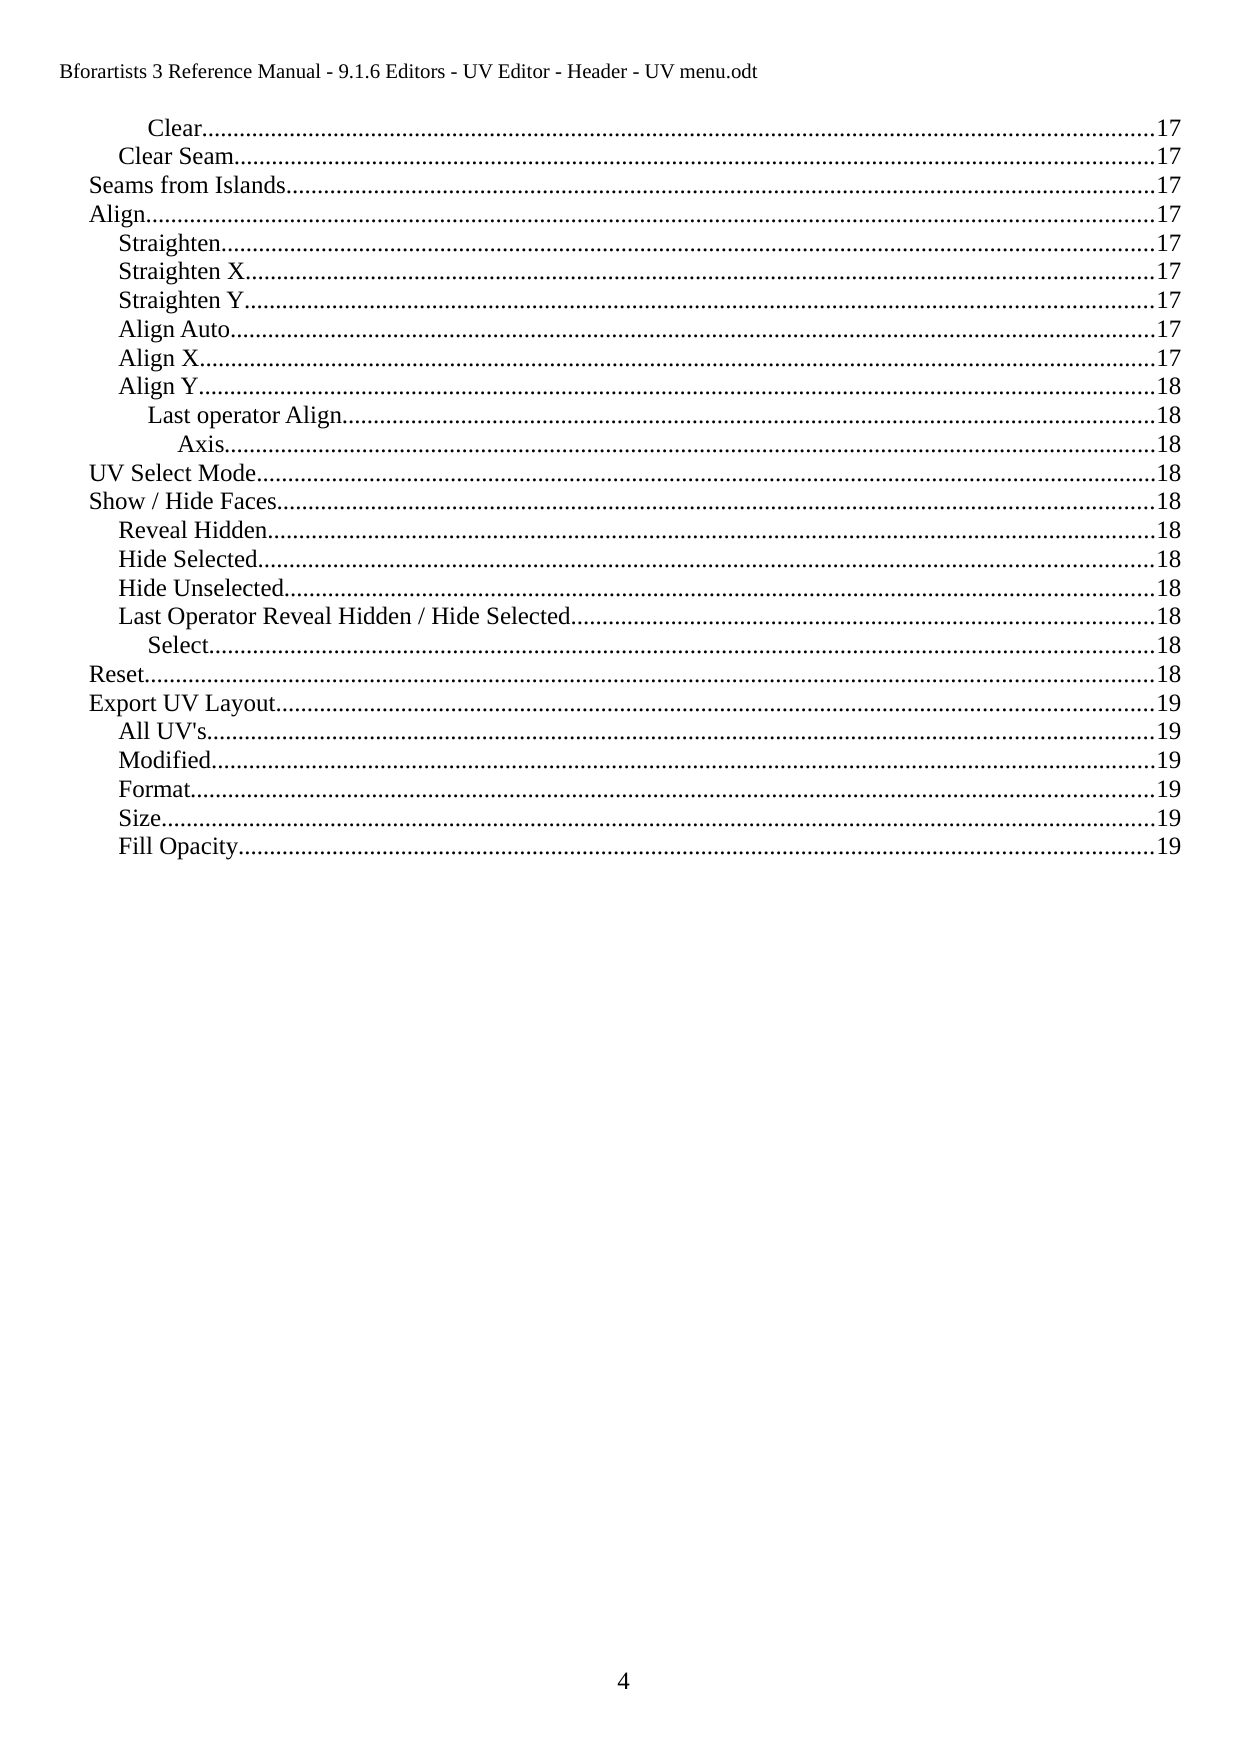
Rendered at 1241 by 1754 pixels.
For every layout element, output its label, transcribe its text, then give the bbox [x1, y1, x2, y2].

text Size 19 [118, 803, 1181, 831]
text Align 17 [88, 199, 1181, 228]
text Align Auto 17 [118, 314, 1181, 343]
text Straighten Y 17 [118, 285, 1181, 314]
text Straighten X 17 [118, 256, 1181, 285]
text Align X 17 [118, 343, 1181, 371]
text All UV's 19 [118, 716, 1181, 745]
text Clear Seam 17 [118, 141, 1181, 170]
text Clear 17 [147, 113, 1181, 141]
text Hide Unselected 18 [118, 573, 1181, 601]
text Select 18 [147, 630, 1181, 659]
text Reveal Hidden 18 [118, 515, 1181, 544]
text Show / Hide Faces 18 [88, 486, 1181, 515]
text Seams from Islands 17 [88, 170, 1181, 199]
text Last operator Align 18 [147, 400, 1181, 429]
text Modified 19 [118, 745, 1181, 774]
text UV Select Mode 18 [88, 458, 1181, 486]
text Export UV Layout 19 [88, 688, 1181, 716]
text Axis 18 [177, 429, 1181, 458]
text Hide Selected 18 [118, 544, 1181, 573]
text Align Y 18 [118, 371, 1181, 400]
text Last Operator Reveal Hidden / Hide Selected 18 [118, 601, 1181, 630]
text Format 19 [118, 774, 1181, 803]
text Fill Opacity 19 [118, 831, 1181, 860]
text Reset 18 [88, 659, 1181, 688]
text Straighten 17 [118, 228, 1181, 256]
